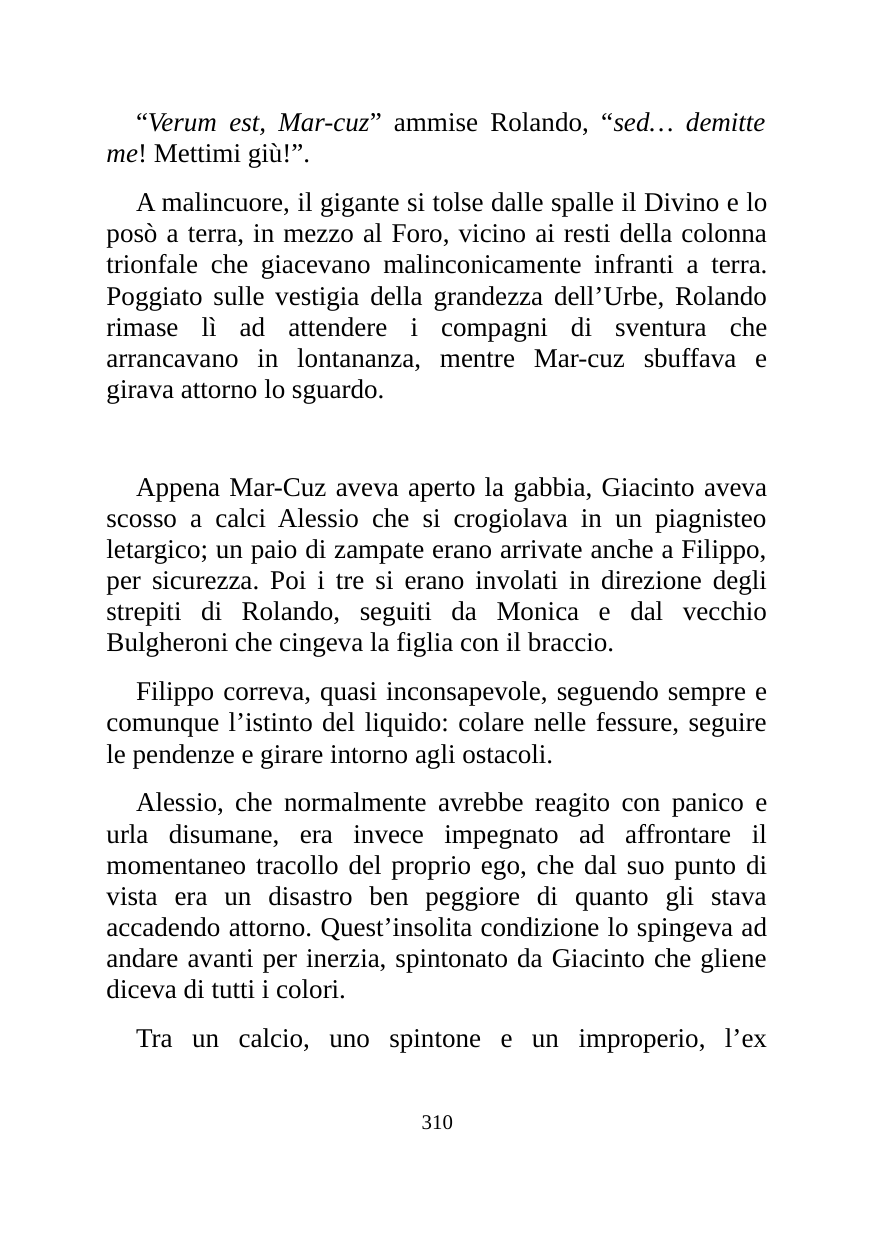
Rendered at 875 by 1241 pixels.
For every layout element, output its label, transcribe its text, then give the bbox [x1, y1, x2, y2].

text “Verum est, Mar-cuz” ammise Rolando, “sed… demitte me! Mettimi giù!”. [106, 106, 768, 168]
text Filippo correva, quasi inconsapevole, seguendo sempre e comunque l’istinto del liquido: colare nelle fessure, seguire le pendenze e girare intorno agli ostacoli. [106, 675, 768, 769]
text A malincuore, il gigante si tolse dalle spalle il Divino e lo posò a terra, in mezzo al Foro, vicino ai resti della colonna trionfale che giacevano malinconicamente infranti a terra. Poggiato sulle vestigia della grandezza dell’Urbe, Rolando rimase lì ad attendere i compagni di sventura che arrancavano in lontananza, mentre Mar-cuz sbuffava e girava attorno lo sguardo. [106, 186, 768, 404]
text Tra un calcio, uno spintone e un improperio, l’ex [106, 1022, 768, 1053]
text Appena Mar-Cuz aveva aperto la gabbia, Giacinto aveva scosso a calci Alessio che si crogiolava in un piagnisteo letargico; un paio di zampate erano arrivate anche a Filippo, per sicurezza. Poi i tre si erano involati in direzione degli strepiti di Rolando, seguiti da Monica e dal vecchio Bulgheroni che cingeva la figlia con il braccio. [106, 471, 768, 658]
text Alessio, che normalmente avrebbe reagito con panico e urla disumane, era invece impegnato ad affrontare il momentaneo tracollo del proprio ego, che dal suo punto di vista era un disastro ben peggiore di quanto gli stava accadendo attorno. Quest’insolita condizione lo spingeva ad andare avanti per inerzia, spintonato da Giacinto che gliene diceva di tutti i colori. [106, 787, 768, 1004]
